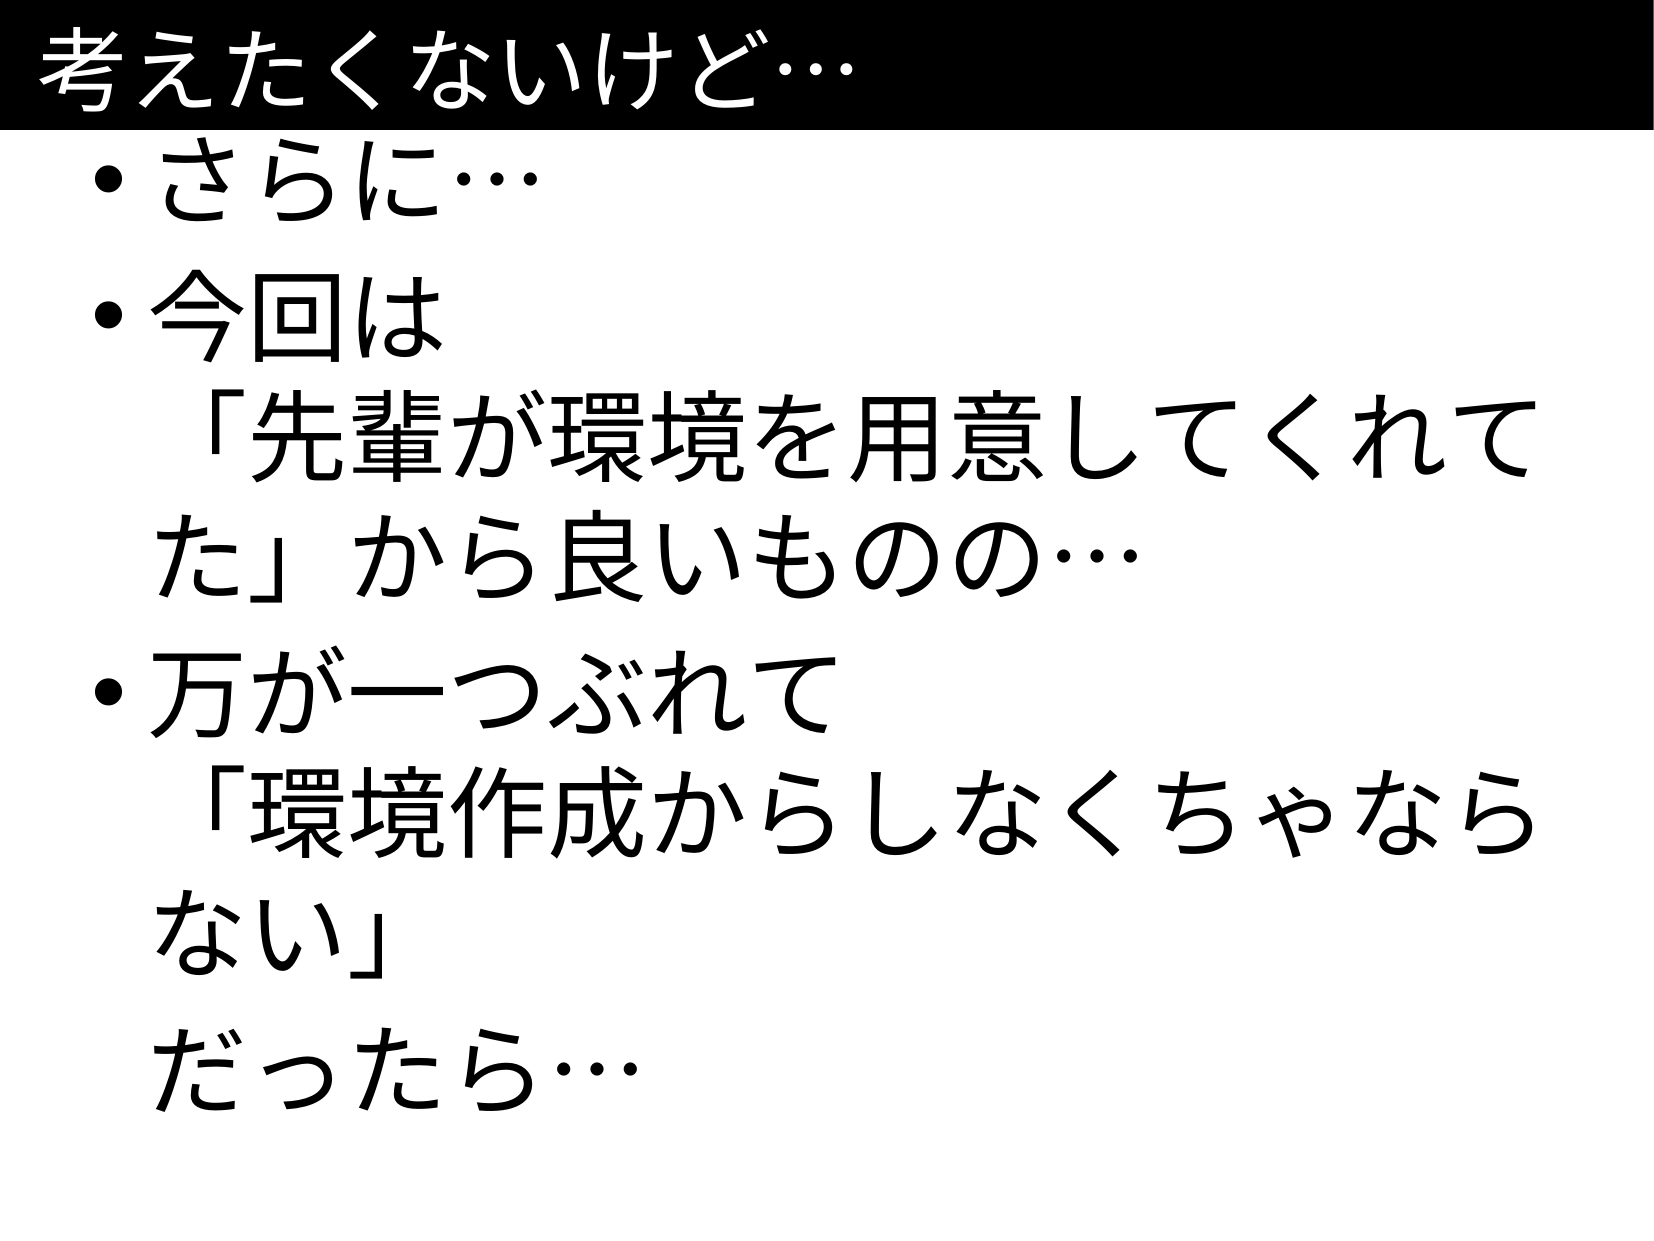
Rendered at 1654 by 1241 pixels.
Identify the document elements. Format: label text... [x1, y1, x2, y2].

list さらに… 今回は 「先輩が環境を用意してくれてた」から良いものの… 万が一つぶれて 「環境作成からしなくちゃならない」 だったら… [76, 141, 1589, 1104]
title 考えたくないけど… [22, 2, 1653, 133]
